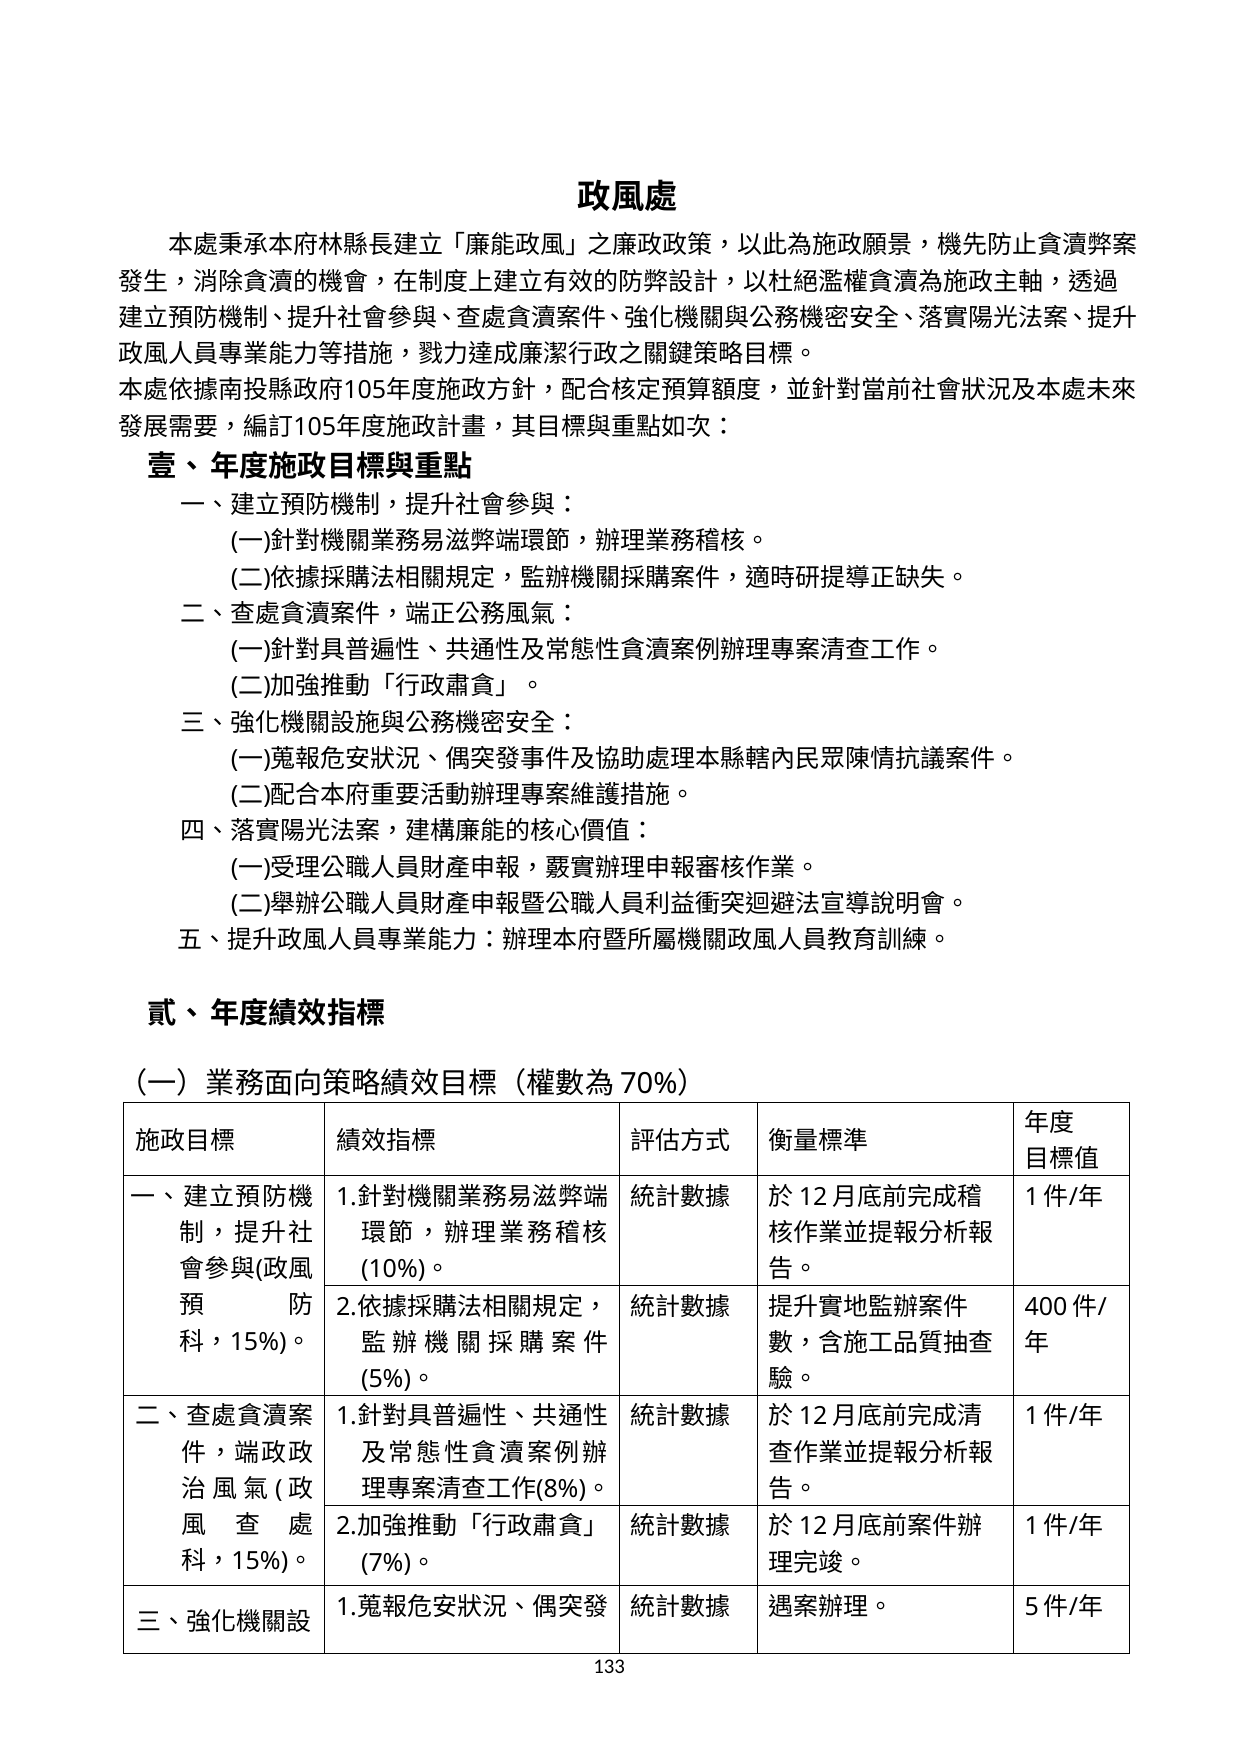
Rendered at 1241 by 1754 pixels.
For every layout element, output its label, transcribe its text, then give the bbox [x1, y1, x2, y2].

subtitle 年度施政目標與重點 [148, 442, 1137, 484]
table_cell 2.依據採購法相關規定，監辦機關採購案件(5%)。 [325, 1286, 619, 1395]
table_cell 於12月底前案件辦理完竣。 [758, 1506, 1013, 1585]
text 五、提升政風人員專業能力：辦理本府暨所屬機關政風人員教育訓練。 [118, 919, 1137, 956]
table_header 衡量標準 [758, 1103, 1013, 1175]
text （一）業務面向策略績效目標（權數為70%） [118, 1059, 1137, 1102]
table_header 年度 目標值 [1014, 1103, 1129, 1175]
table_cell 1.蒐報危安狀況、偶突發 [325, 1586, 619, 1652]
subtitle 政風處 [118, 170, 1137, 218]
table_cell 1件/年 [1014, 1176, 1129, 1285]
table_cell 1.針對機關業務易滋弊端環節，辦理業務稽核(10%)。 [325, 1176, 619, 1285]
table_header 施政目標 [124, 1103, 324, 1175]
table_header 評估方式 [620, 1103, 757, 1175]
table_cell 三、強化機關設 [124, 1586, 324, 1652]
table_cell 1.針對具普遍性、共通性及常態性貪瀆案例辦理專案清查工作(8%)。 [325, 1396, 619, 1505]
table_cell 統計數據 [620, 1586, 757, 1652]
text 三、強化機關設施與公務機密安全： [181, 702, 1137, 738]
text 本處秉承本府林縣長建立「廉能政風」之廉政政策，以此為施政願景，機先防止貪瀆弊案發生，消除貪瀆的機會，在制度上建立有效的防弊設計，以杜絕濫權貪瀆為施政主軸，透過建立預防機制、提升社會參與、查處貪瀆案件、強化機關與公務機密安全、落實陽光法案、提升政風人員專業能力等措施，戮力達成廉潔行政之關鍵策略目標。 [118, 225, 1137, 370]
table_cell 1件/年 [1014, 1506, 1129, 1585]
text (一)受理公職人員財產申報，覈實辦理申報審核作業。 [231, 847, 1137, 883]
table_cell 統計數據 [620, 1176, 757, 1285]
text 本處依據南投縣政府105年度施政方針，配合核定預算額度，並針對當前社會狀況及本處未來發展需要，編訂105年度施政計畫，其目標與重點如次： [118, 370, 1137, 442]
table_cell 400件/年 [1014, 1286, 1129, 1395]
text (一)針對機關業務易滋弊端環節，辦理業務稽核。 [231, 521, 1137, 557]
table_cell 2.加強推動「行政肅貪」(7%)。 [325, 1506, 619, 1585]
text (二)依據採購法相關規定，監辦機關採購案件，適時研提導正缺失。 [231, 557, 1137, 593]
table_cell 於12月底前完成稽核作業並提報分析報告。 [758, 1176, 1013, 1285]
table_cell 統計數據 [620, 1286, 757, 1395]
table_cell 統計數據 [620, 1396, 757, 1505]
subtitle 年度績效指標 [148, 990, 1137, 1032]
table_cell 統計數據 [620, 1506, 757, 1585]
table_cell 1件/年 [1014, 1396, 1129, 1505]
table_cell 遇案辦理。 [758, 1586, 1013, 1652]
text (二)加強推動「行政肅貪」。 [231, 666, 1137, 702]
text 四、落實陽光法案，建構廉能的核心價值： [181, 811, 1137, 847]
table_cell 於12月底前完成清查作業並提報分析報告。 [758, 1396, 1013, 1505]
text (一)針對具普遍性、共通性及常態性貪瀆案例辦理專案清查工作。 [231, 629, 1137, 666]
table_cell 5件/年 [1014, 1586, 1129, 1652]
table_cell 一、建立預防機制，提升社會參與(政風預防科，15%)。 [124, 1176, 324, 1395]
table_cell 二、查處貪瀆案件，端政政治風氣(政風查處科，15%)。 [124, 1396, 324, 1585]
text (二)舉辦公職人員財產申報暨公職人員利益衝突迴避法宣導說明會。 [231, 883, 1137, 919]
text 一、建立預防機制，提升社會參與： [181, 484, 1137, 521]
table_header 績效指標 [325, 1103, 619, 1175]
text (一)蒐報危安狀況、偶突發事件及協助處理本縣轄內民眾陳情抗議案件。 [231, 738, 1137, 774]
table_cell 提升實地監辦案件數，含施工品質抽查驗。 [758, 1286, 1013, 1395]
text 二、查處貪瀆案件，端正公務風氣： [181, 593, 1137, 629]
text (二)配合本府重要活動辦理專案維護措施。 [231, 774, 1137, 811]
